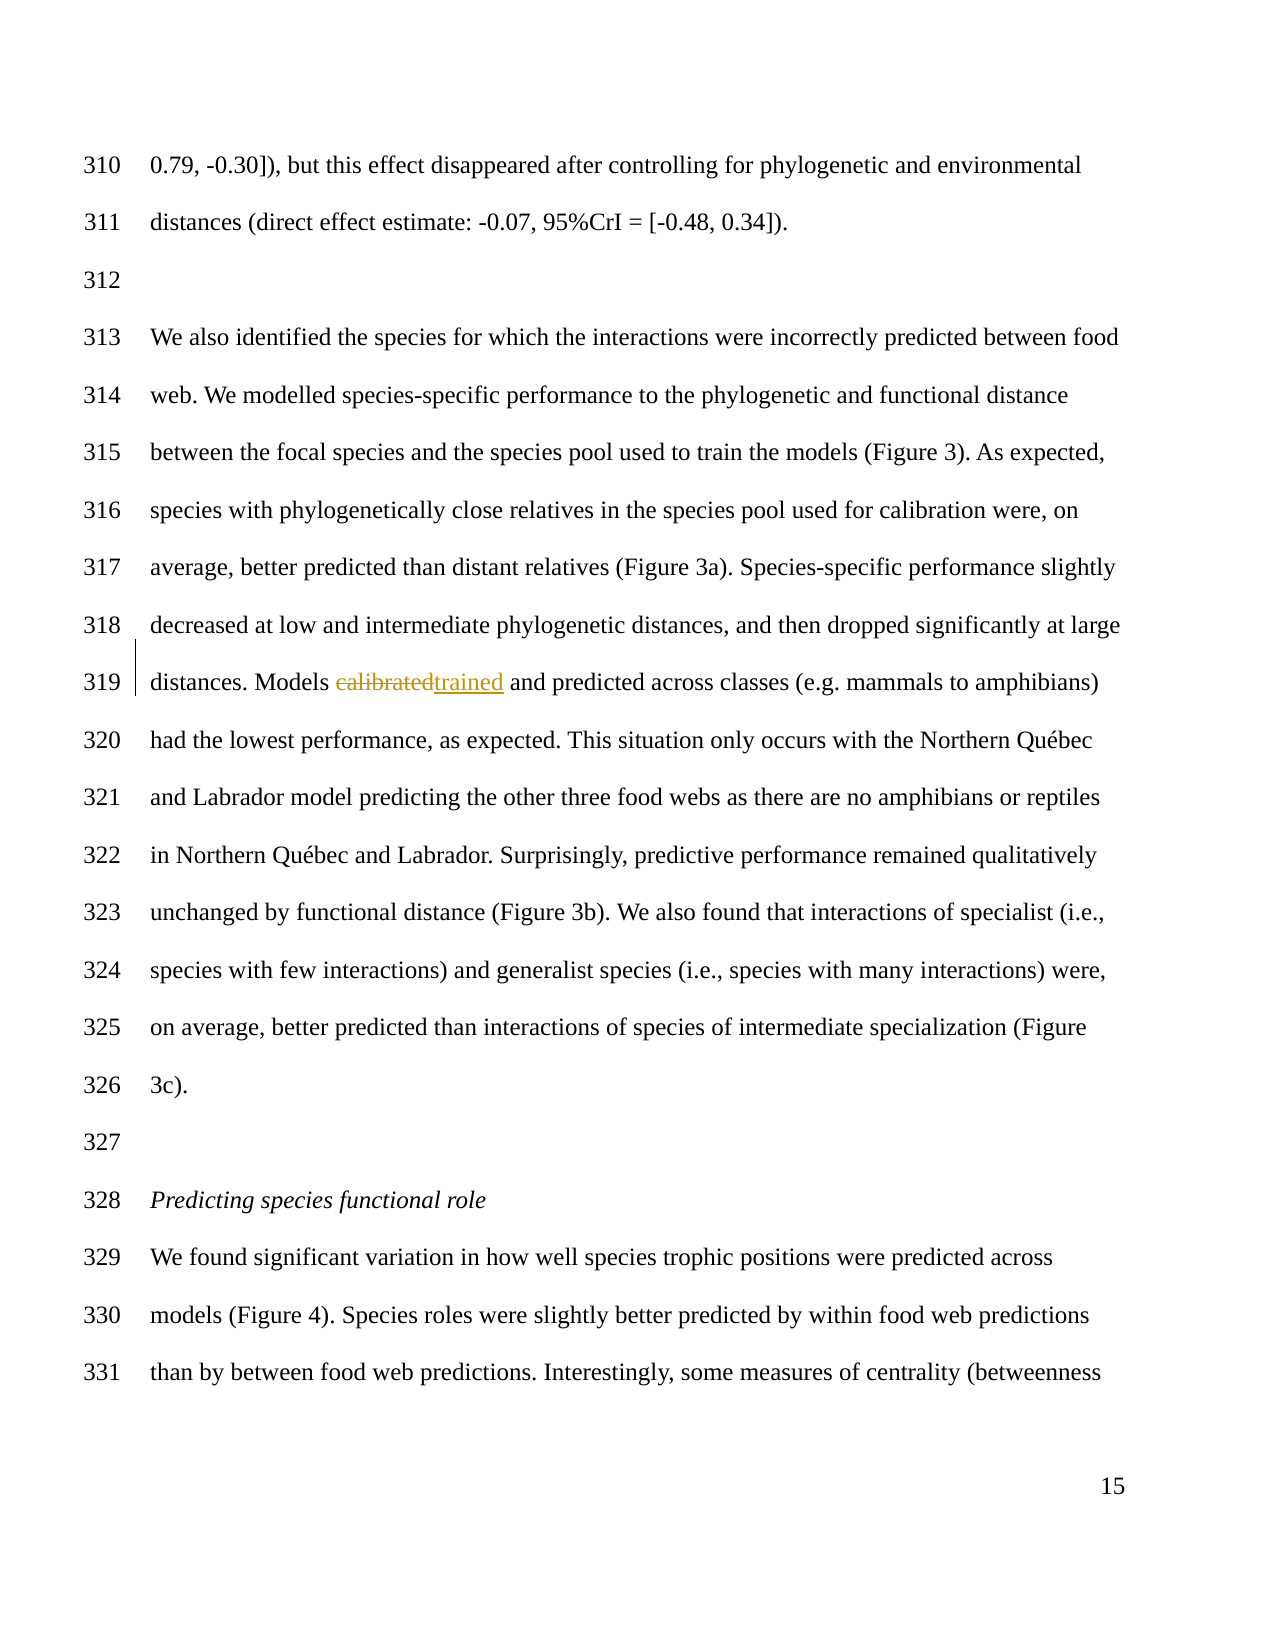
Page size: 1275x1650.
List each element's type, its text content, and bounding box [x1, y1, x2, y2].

text Predicting species functional role [150, 1185, 1125, 1214]
text 0.79, -0.30]), but this effect disappeared after controlling for phylogenetic and environmental distances (direct effect estimate: -0.07, 95%CrI = [-0.48, 0.34]). [150, 150, 1125, 236]
text We also identified the species for which the interactions were incorrectly predicted between food web. We modelled species-specific performance to the phylogenetic and functional distance between the focal species and the species pool used to train the models (Figure 3). As expected, species with phylogenetically close relatives in the species pool used for calibration were, on average, better predicted than distant relatives (Figure 3a). Species-specific performance slightly decreased at low and intermediate phylogenetic distances, and then dropped significantly at large distances. Models trained and predicted across classes (e.g. mammals to amphibians) had the lowest performance, as expected. This situation only occurs with the Northern Québec and Labrador model predicting the other three food webs as there are no amphibians or reptiles in Northern Québec and Labrador. Surprisingly, predictive performance remained qualitatively unchanged by functional distance (Figure 3b). We also found that interactions of specialist (i.e., species with few interactions) and generalist species (i.e., species with many interactions) were, on average, better predicted than interactions of species of intermediate specialization (Figure 3c). [150, 322, 1125, 1099]
text We found significant variation in how well species trophic positions were predicted across models (Figure 4). Species roles were slightly better predicted by within food web predictions than by between food web predictions. Interestingly, some measures of centrality (betweenness [150, 1242, 1125, 1386]
